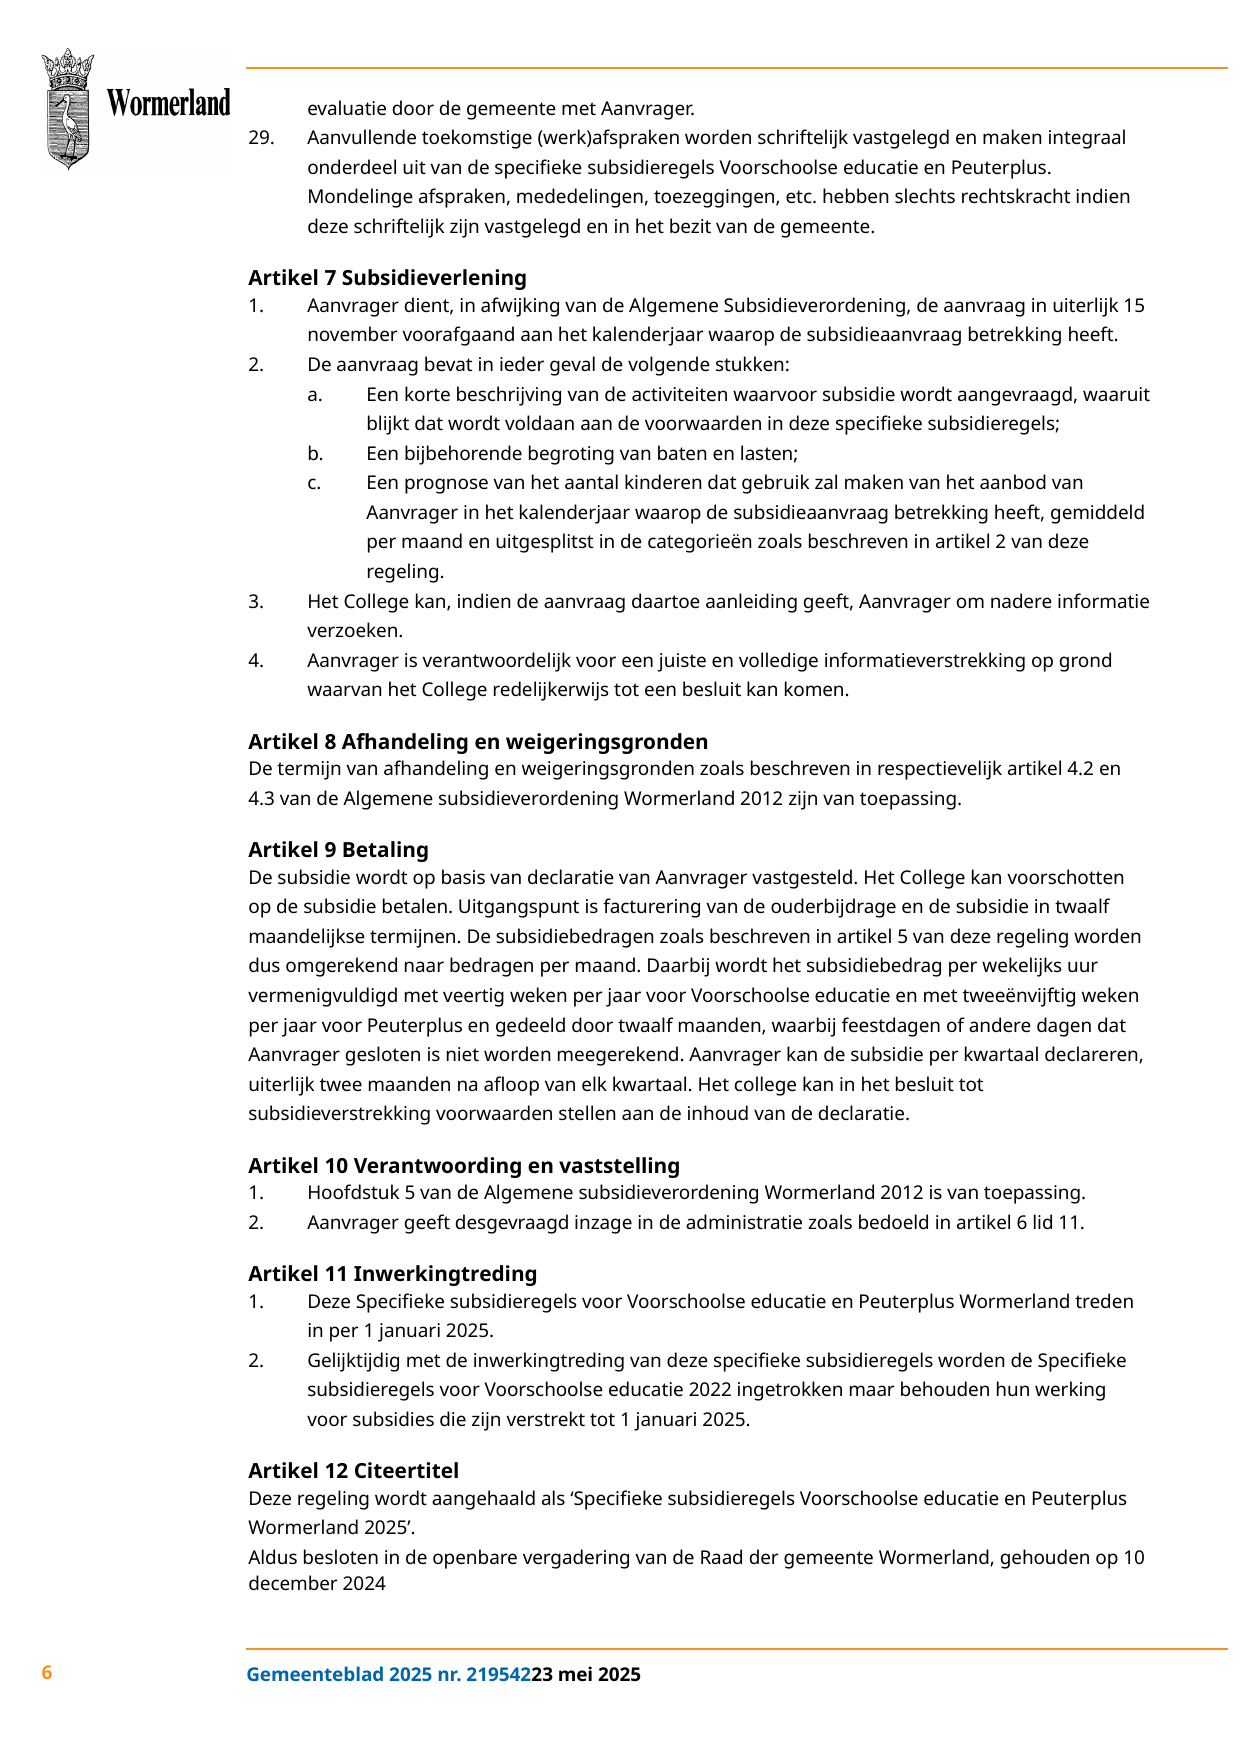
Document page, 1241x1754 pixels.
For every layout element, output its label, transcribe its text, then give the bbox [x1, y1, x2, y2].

list evaluatie door de gemeente met Aanvrager. [248, 95, 1152, 121]
list Gelijktijdig met de inwerkingtreding van deze specifieke subsidieregels worden de Specifieke subsidieregels voor Voorschoolse educatie 2022 ingetrokken maar behouden hun werking voor subsidies die zijn verstrekt tot 1 januari 2025. [248, 1347, 1152, 1432]
text Artikel 7 Subsidieverlening [248, 263, 1152, 292]
text Deze regeling wordt aangehaald als ‘Specifieke subsidieregels Voorschoolse educatie en Peuterplus Wormerland 2025’. [248, 1485, 1152, 1540]
picture [41, 47, 231, 172]
list Een korte beschrijving van de activiteiten waarvoor subsidie wordt aangevraagd, waaruit blijkt dat wordt voldaan aan de voorwaarden in deze specifieke subsidieregels; [307, 381, 1152, 436]
text Artikel 8 Afhandeling en weigeringsgronden [248, 727, 1152, 755]
list Het College kan, indien de aanvraag daartoe aanleiding geeft, Aanvrager om nadere informatie verzoeken. [248, 588, 1152, 643]
text Artikel 11 Inwerkingtreding [248, 1259, 1152, 1288]
list De aanvraag bevat in ieder geval de volgende stukken: [248, 351, 1152, 377]
text Artikel 9 Betaling [248, 835, 1152, 864]
list Deze Specifieke subsidieregels voor Voorschoolse educatie en Peuterplus Wormerland treden in per 1 januari 2025. [248, 1288, 1152, 1343]
list Aanvrager geeft desgevraagd inzage in de administratie zoals bedoeld in artikel 6 lid 11. [248, 1209, 1152, 1235]
list Een bijbehorende begroting van baten en lasten; [307, 440, 1152, 466]
text Artikel 10 Verantwoording en vaststelling [248, 1151, 1152, 1179]
list Aanvrager is verantwoordelijk voor een juiste en volledige informatieverstrekking op grond waarvan het College redelijkerwijs tot een besluit kan komen. [248, 647, 1152, 702]
list Aanvullende toekomstige (werk)afspraken worden schriftelijk vastgelegd en maken integraal onderdeel uit van de specifieke subsidieregels Voorschoolse educatie en Peuterplus. Mondelinge afspraken, mededelingen, toezeggingen, etc. hebben slechts rechtskracht indien deze schriftelijk zijn vastgelegd en in het bezit van de gemeente. [248, 124, 1152, 239]
text Artikel 12 Citeertitel [248, 1457, 1152, 1485]
text De termijn van afhandeling en weigeringsgronden zoals beschreven in respectievelijk artikel 4.2 en 4.3 van de Algemene subsidieverordening Wormerland 2012 zijn van toepassing. [248, 755, 1152, 811]
text Aldus besloten in de openbare vergadering van de Raad der gemeente Wormerland, gehouden op 10 december 2024 [248, 1544, 1152, 1596]
list Hoofdstuk 5 van de Algemene subsidieverordening Wormerland 2012 is van toepassing. [248, 1179, 1152, 1205]
list Een prognose van het aantal kinderen dat gebruik zal maken van het aanbod van Aanvrager in het kalenderjaar waarop de subsidieaanvraag betrekking heeft, gemiddeld per maand en uitgesplitst in de categorieën zoals beschreven in artikel 2 van deze regeling. [307, 469, 1152, 584]
list Aanvrager dient, in afwijking van de Algemene Subsidieverordening, de aanvraag in uiterlijk 15 november voorafgaand aan het kalenderjaar waarop de subsidieaanvraag betrekking heeft. [248, 292, 1152, 347]
text De subsidie wordt op basis van declaratie van Aanvrager vastgesteld. Het College kan voorschotten op de subsidie betalen. Uitgangspunt is facturering van de ouderbijdrage en de subsidie in twaalf maandelijkse termijnen. De subsidiebedragen zoals beschreven in artikel 5 van deze regeling worden dus omgerekend naar bedragen per maand. Daarbij wordt het subsidiebedrag per wekelijks uur vermenigvuldigd met veertig weken per jaar voor Voorschoolse educatie en met tweeënvijftig weken per jaar voor Peuterplus en gedeeld door twaalf maanden, waarbij feestdagen of andere dagen dat Aanvrager gesloten is niet worden meegerekend. Aanvrager kan de subsidie per kwartaal declareren, uiterlijk twee maanden na afloop van elk kwartaal. Het college kan in het besluit tot subsidieverstrekking voorwaarden stellen aan de inhoud van de declaratie. [248, 864, 1152, 1126]
